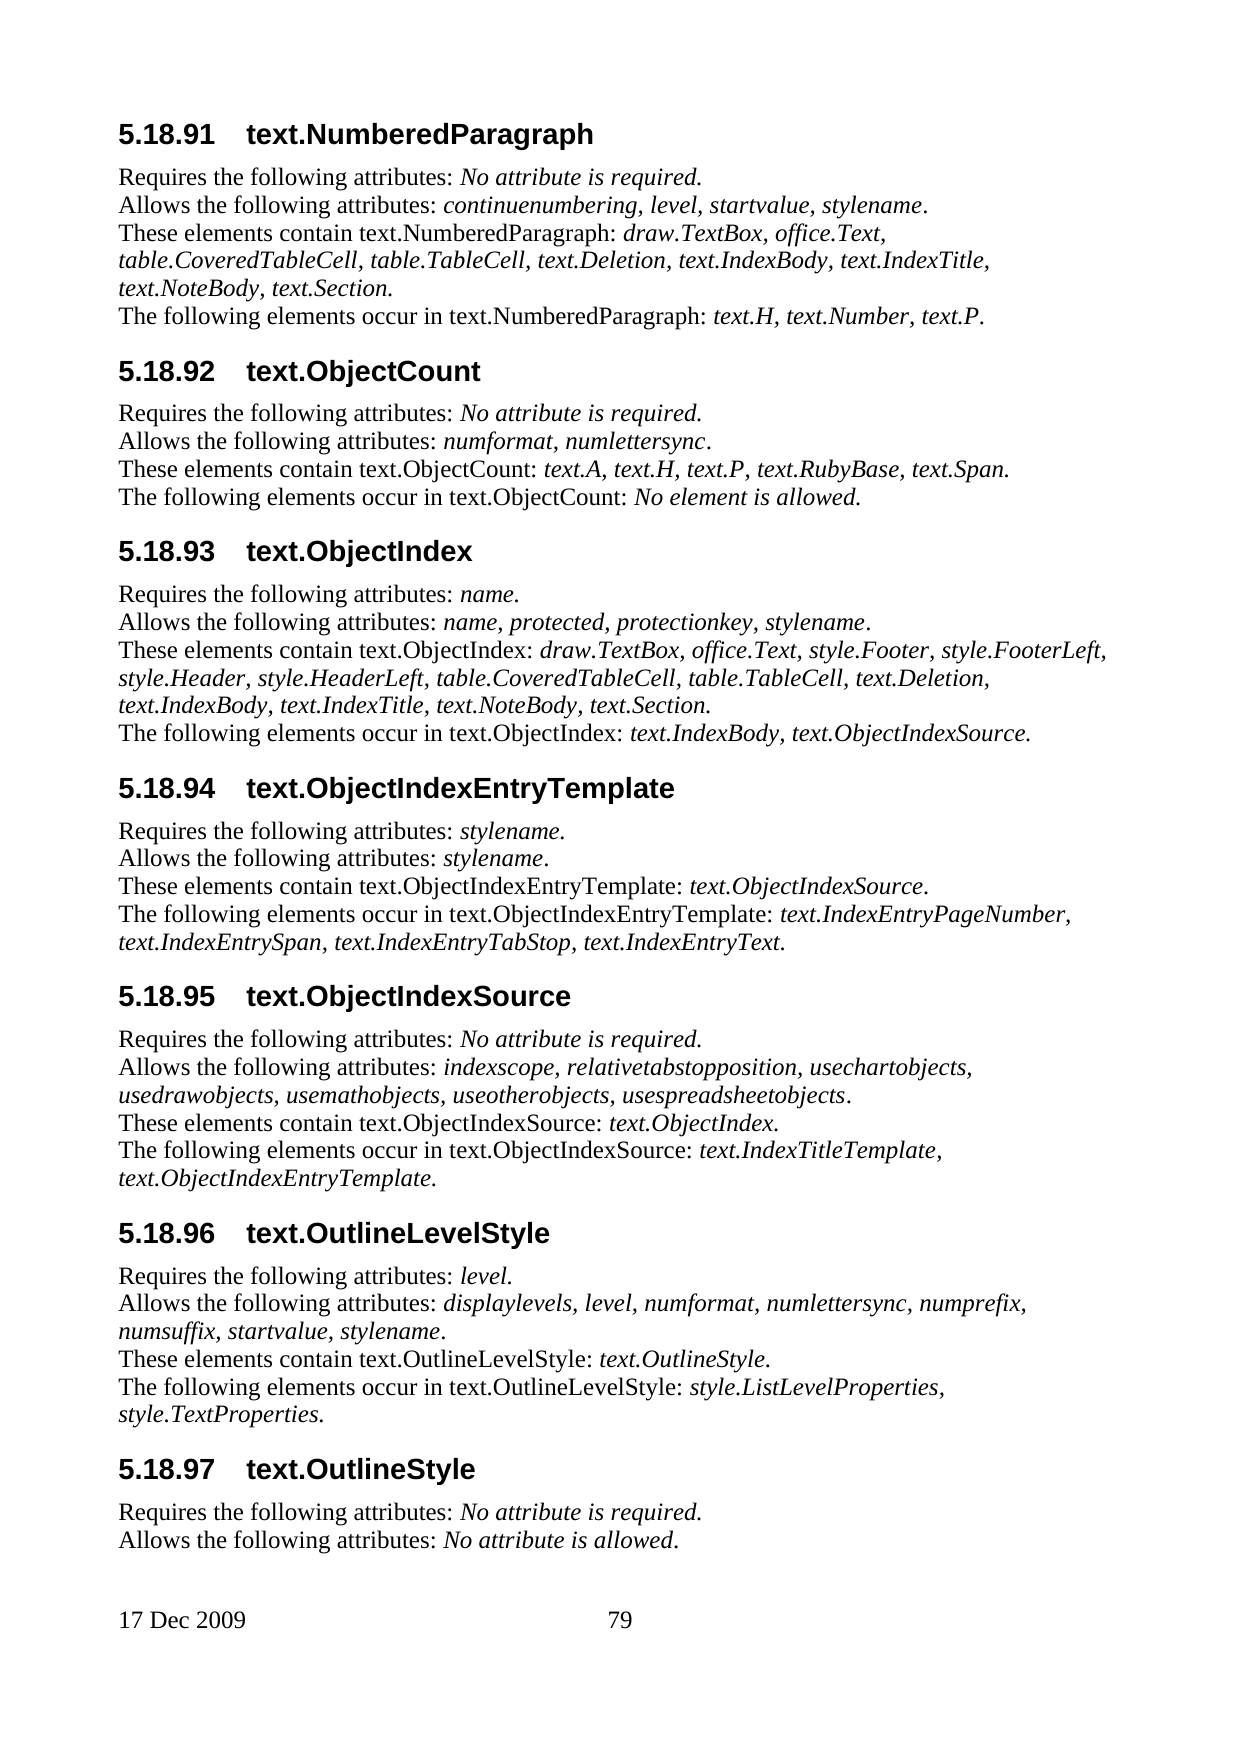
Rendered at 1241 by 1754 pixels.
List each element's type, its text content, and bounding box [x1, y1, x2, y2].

subtitle text.ObjectIndexSource [118, 980, 1122, 1013]
text These elements contain text.ObjectIndexEntryTemplate: text.ObjectIndexSource. [118, 872, 1122, 900]
text Allows the following attributes: name, protected, protectionkey, stylename. [118, 608, 1122, 636]
text The following elements occur in text.ObjectIndexSource: text.IndexTitleTemplate, text.ObjectIndexEntryTemplate. [118, 1136, 1122, 1192]
text Requires the following attributes: stylename. [118, 817, 1122, 844]
text Requires the following attributes: No attribute is required. [118, 1026, 1122, 1053]
subtitle text.NumberedParagraph [118, 118, 1122, 151]
text The following elements occur in text.NumberedParagraph: text.H, text.Number, text.P. [118, 302, 1122, 329]
text Allows the following attributes: stylename. [118, 844, 1122, 872]
text The following elements occur in text.ObjectIndex: text.IndexBody, text.ObjectIndexSource. [118, 719, 1122, 747]
subtitle text.OutlineStyle [118, 1453, 1122, 1486]
subtitle text.ObjectIndex [118, 535, 1122, 568]
subtitle text.OutlineLevelStyle [118, 1217, 1122, 1249]
text Allows the following attributes: indexscope, relativetabstopposition, usechartobjects, usedrawobjects, usemathobjects, useotherobjects, usespreadsheetobjects. [118, 1053, 1122, 1109]
text Requires the following attributes: No attribute is required. [118, 399, 1122, 427]
text The following elements occur in text.ObjectCount: No element is allowed. [118, 483, 1122, 510]
subtitle text.ObjectCount [118, 354, 1122, 387]
text These elements contain text.ObjectIndexSource: text.ObjectIndex. [118, 1109, 1122, 1136]
text The following elements occur in text.OutlineLevelStyle: style.ListLevelProperties, style.TextProperties. [118, 1373, 1122, 1428]
text Requires the following attributes: name. [118, 581, 1122, 608]
text These elements contain text.NumberedParagraph: draw.TextBox, office.Text, table.CoveredTableCell, table.TableCell, text.Deletion, text.IndexBody, text.IndexTitle, text.NoteBody, text.Section. [118, 219, 1122, 302]
subtitle text.ObjectIndexEntryTemplate [118, 772, 1122, 804]
text These elements contain text.ObjectIndex: draw.TextBox, office.Text, style.Footer, style.FooterLeft, style.Header, style.HeaderLeft, table.CoveredTableCell, table.TableCell, text.Deletion, text.IndexBody, text.IndexTitle, text.NoteBody, text.Section. [118, 636, 1122, 719]
text Requires the following attributes: level. [118, 1262, 1122, 1289]
text Allows the following attributes: continuenumbering, level, startvalue, stylename. [118, 191, 1122, 219]
text Allows the following attributes: No attribute is allowed. [118, 1526, 1122, 1554]
text Requires the following attributes: No attribute is required. [118, 163, 1122, 191]
text These elements contain text.OutlineLevelStyle: text.OutlineStyle. [118, 1345, 1122, 1373]
text The following elements occur in text.ObjectIndexEntryTemplate: text.IndexEntryPageNumber, text.IndexEntrySpan, text.IndexEntryTabStop, text.IndexEntryText. [118, 900, 1122, 955]
text Allows the following attributes: numformat, numlettersync. [118, 427, 1122, 455]
text Allows the following attributes: displaylevels, level, numformat, numlettersync, numprefix, numsuffix, startvalue, stylename. [118, 1289, 1122, 1345]
text These elements contain text.ObjectCount: text.A, text.H, text.P, text.RubyBase, text.Span. [118, 455, 1122, 483]
text Requires the following attributes: No attribute is required. [118, 1498, 1122, 1526]
